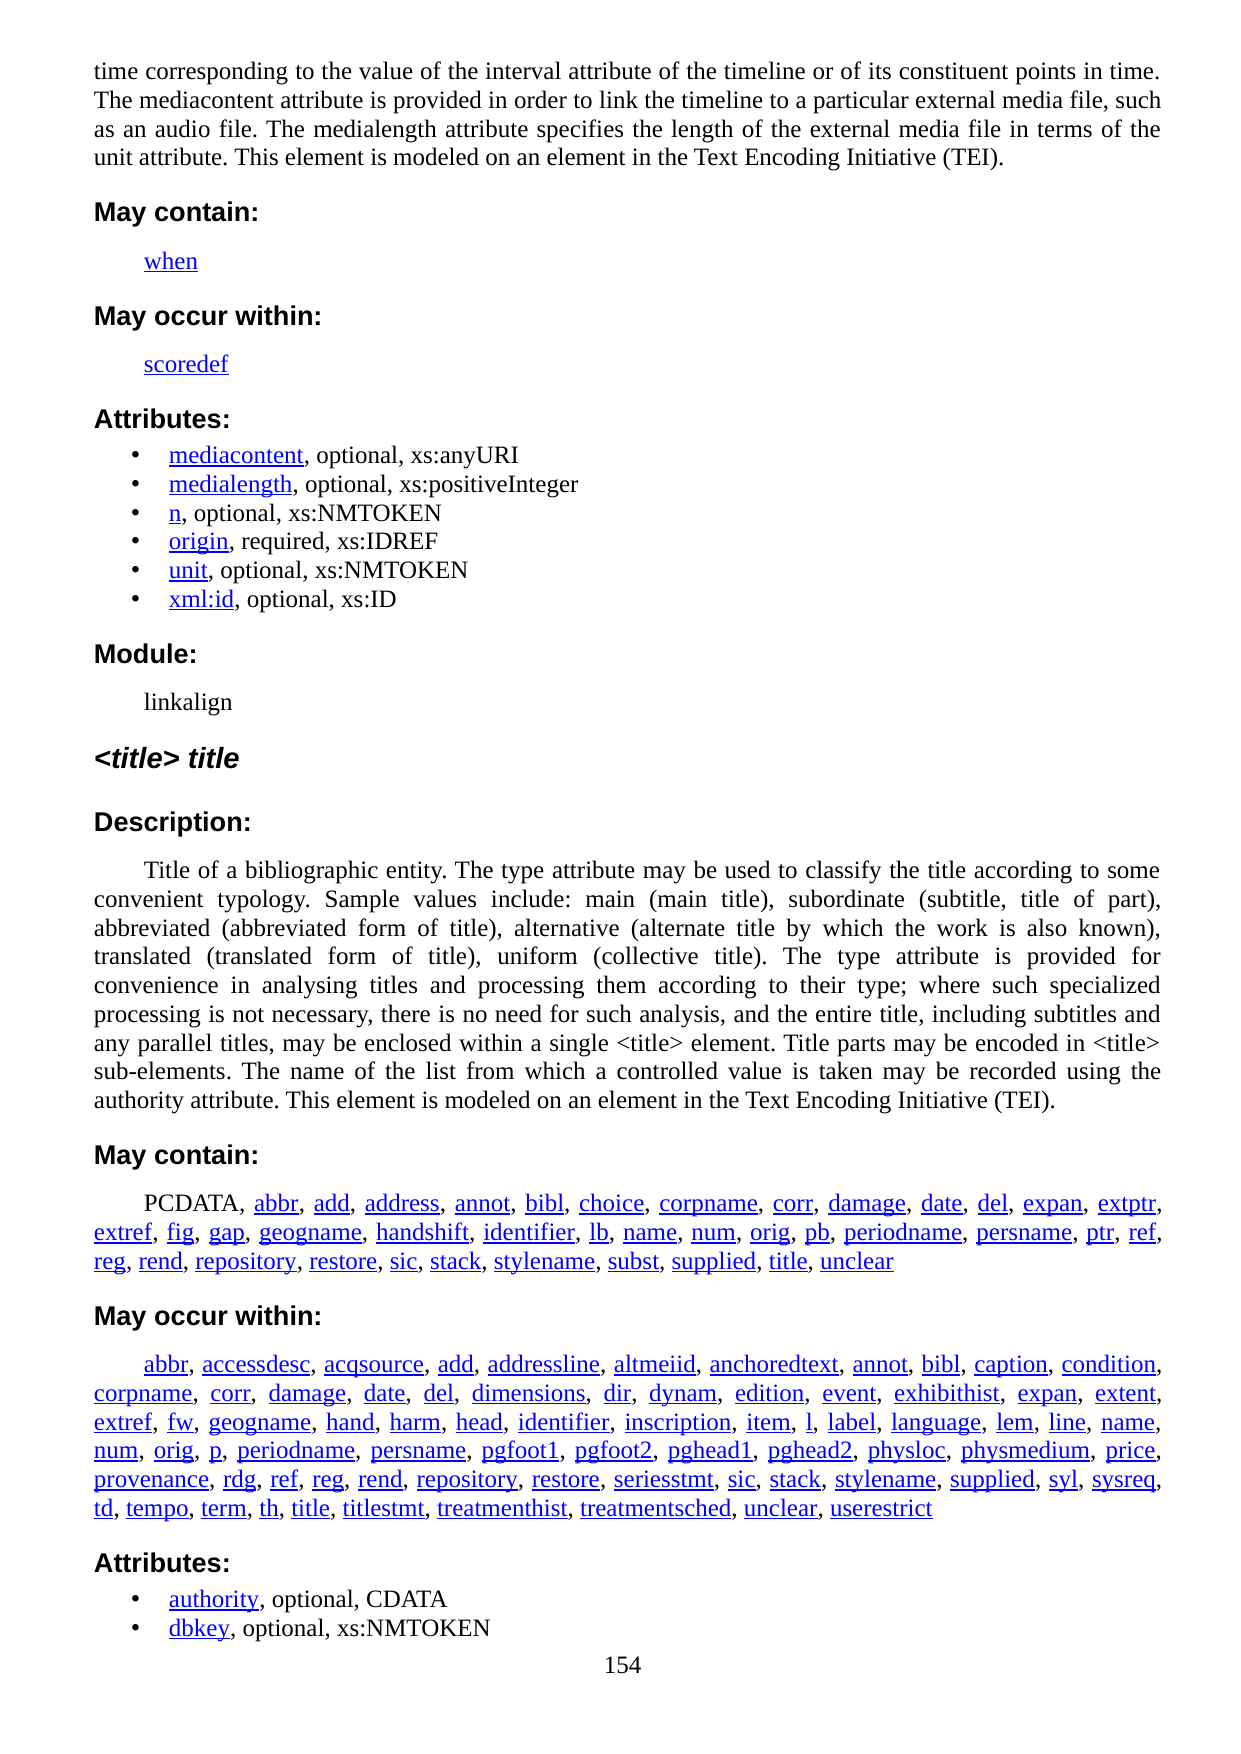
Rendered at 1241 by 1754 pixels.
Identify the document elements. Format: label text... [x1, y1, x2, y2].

subtitle Description: [94, 806, 1162, 837]
subtitle Module: [94, 638, 1162, 669]
subtitle May occur within: [94, 299, 1162, 331]
text scoredef [94, 349, 1162, 378]
list xml:id, optional, xs:ID [131, 584, 1162, 613]
list mediacontent, optional, xs:anyURI [131, 440, 1162, 469]
subtitle <title> title [94, 741, 1162, 774]
subtitle May occur within: [94, 1300, 1162, 1331]
subtitle May contain: [94, 196, 1162, 227]
text when [94, 246, 1162, 274]
list medialength, optional, xs:positiveInteger [131, 469, 1162, 498]
list n, optional, xs:NMTOKEN [131, 498, 1162, 526]
list unit, optional, xs:NMTOKEN [131, 555, 1162, 584]
text Title of a bibliographic entity. The type attribute may be used to classify the title according to some convenient typology. Sample values include: main (main title), subordinate (subtitle, title of part), abbreviated (abbreviated form of title), alternative (alternate title by which the work is also known), translated (translated form of title), uniform (collective title). The type attribute is provided for convenience in analysing titles and processing them according to their type; where such specialized processing is not necessary, there is no need for such analysis, and the entire title, including subtitles and any parallel titles, may be enclosed within a single <title> element. Title parts may be encoded in <title> sub-elements. The name of the list from which a controlled value is taken may be recorded using the authority attribute. This element is modeled on an element in the Text Encoding Initiative (TEI). [94, 855, 1162, 1114]
list origin, required, xs:IDREF [131, 526, 1162, 555]
subtitle Attributes: [94, 1547, 1162, 1578]
text abbr, accessdesc, acqsource, add, addressline, altmeiid, anchoredtext, annot, bibl, caption, condition, corpname, corr, damage, date, del, dimensions, dir, dynam, edition, event, exhibithist, expan, extent, extref, fw, geogname, hand, harm, head, identifier, inscription, item, l, label, language, lem, line, name, num, orig, p, periodname, persname, pgfoot1, pgfoot2, pghead1, pghead2, physloc, physmedium, price, provenance, rdg, ref, reg, rend, repository, restore, seriesstmt, sic, stack, stylename, supplied, syl, sysreq, td, tempo, term, th, title, titlestmt, treatmenthist, treatmentsched, unclear, userestrict [94, 1349, 1162, 1522]
list dbkey, optional, xs:NMTOKEN [131, 1613, 1162, 1642]
subtitle May contain: [94, 1139, 1162, 1170]
text linkalign [94, 687, 1162, 716]
subtitle Attributes: [94, 403, 1162, 434]
list authority, optional, CDATA [131, 1584, 1162, 1613]
text time corresponding to the value of the interval attribute of the timeline or of its constituent points in time. The mediacontent attribute is provided in order to link the timeline to a particular external media file, such as an audio file. The medialength attribute specifies the length of the external media file in terms of the unit attribute. This element is modeled on an element in the Text Encoding Initiative (TEI). [94, 56, 1162, 171]
text PCDATA, abbr, add, address, annot, bibl, choice, corpname, corr, damage, date, del, expan, extptr, extref, fig, gap, geogname, handshift, identifier, lb, name, num, orig, pb, periodname, persname, ptr, ref, reg, rend, repository, restore, sic, stack, stylename, subst, supplied, title, unclear [94, 1188, 1162, 1275]
